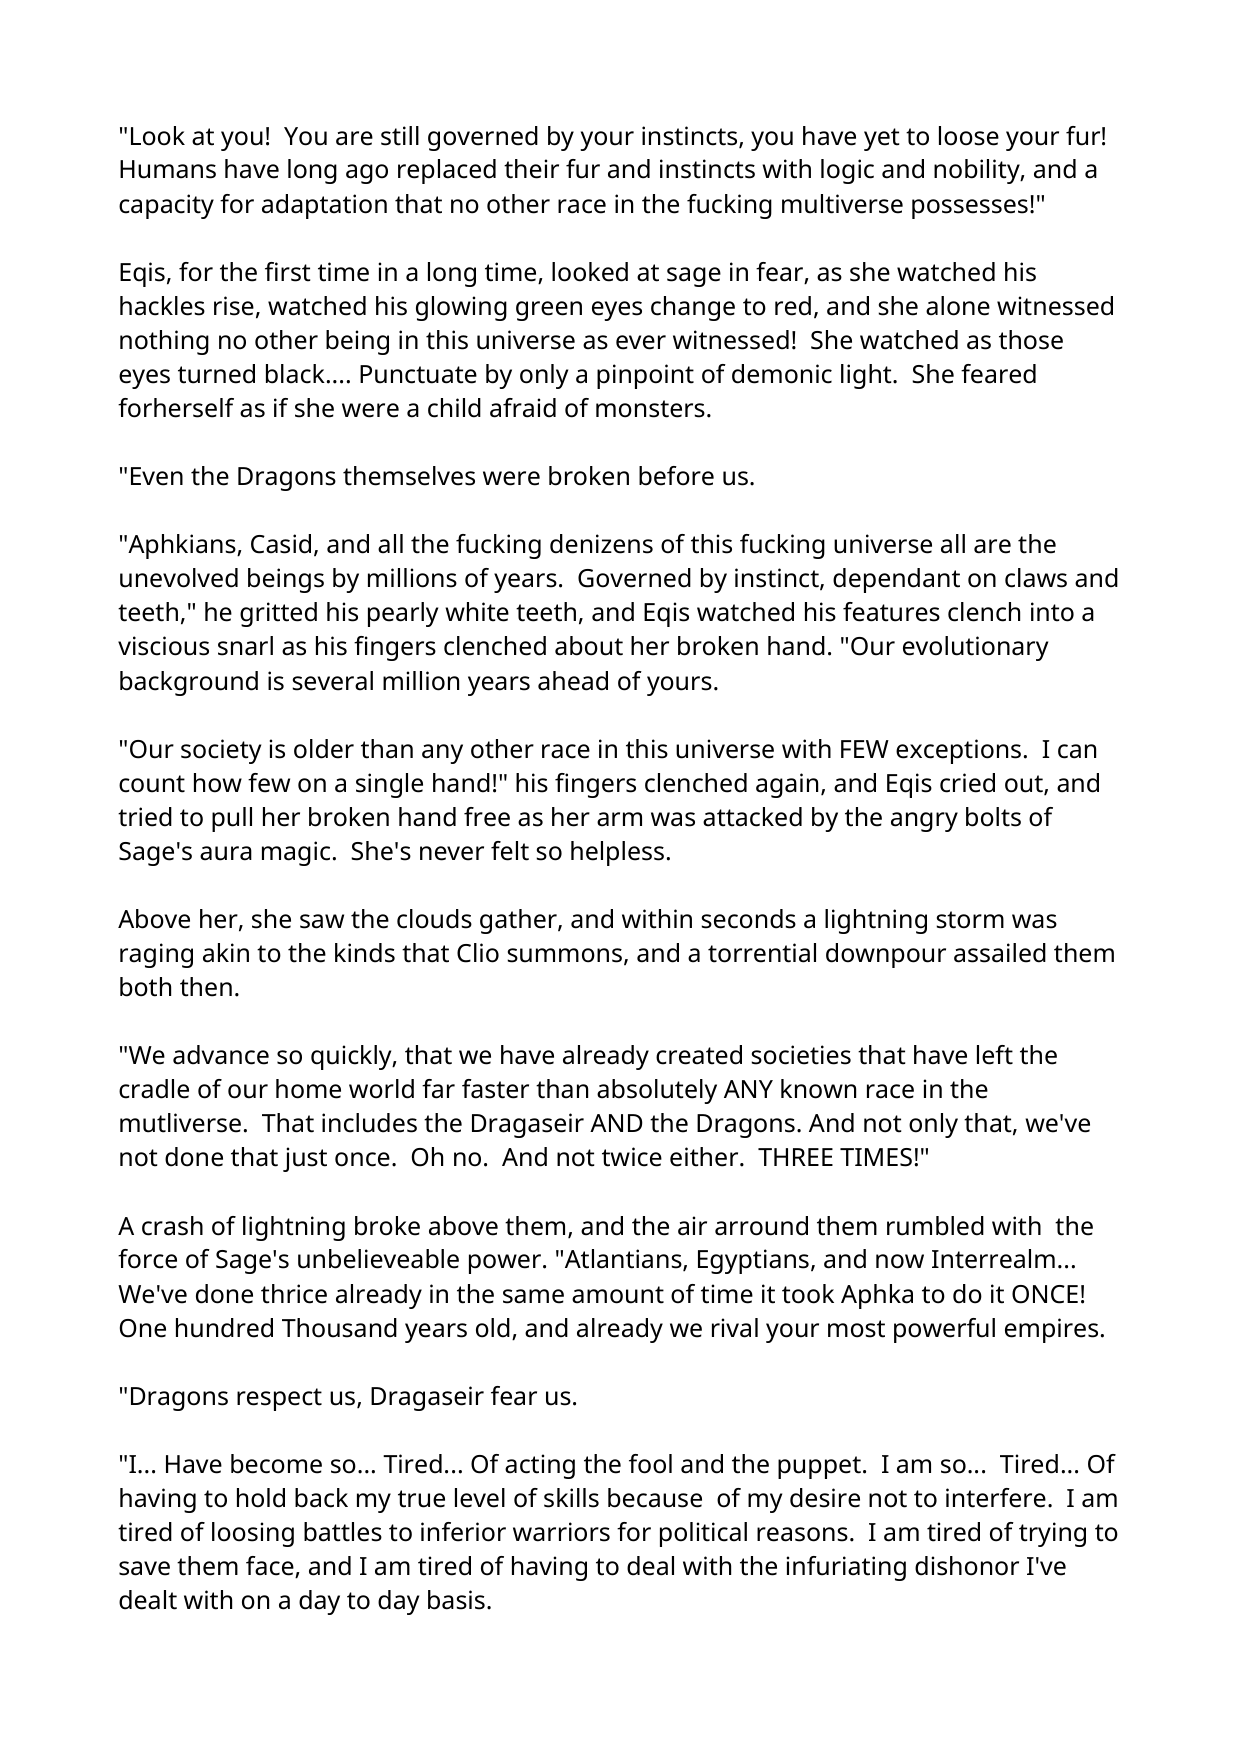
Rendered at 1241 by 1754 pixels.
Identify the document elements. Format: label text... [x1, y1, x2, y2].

text "Look at you! You are still governed by your instincts, you have yet to loose your fur! Humans have long ago replaced their fur and instincts with logic and nobility, and a capacity for adaptation that no other race in the fucking multiverse possesses!" [118, 118, 1122, 220]
text Above her, she saw the clouds gather, and within seconds a lightning storm was raging akin to the kinds that Clio summons, and a torrential downpour assailed them both then. [118, 902, 1122, 1004]
text Eqis, for the first time in a long time, looked at sage in fear, as she watched his hackles rise, watched his glowing green eyes change to red, and she alone witnessed nothing no other being in this universe as ever witnessed! She watched as those eyes turned black.... Punctuate by only a pinpoint of demonic light. She feared forherself as if she were a child afraid of monsters. [118, 254, 1122, 425]
text "We advance so quickly, that we have already created societies that have left the cradle of our home world far faster than absolutely ANY known race in the mutliverse. That includes the Dragaseir AND the Dragons. And not only that, we've not done that just once. Oh no. And not twice either. THREE TIMES!" [118, 1038, 1122, 1174]
text "I... Have become so... Tired... Of acting the fool and the puppet. I am so... Tired... Of having to hold back my true level of skills because of my desire not to interfere. I am tired of loosing battles to inferior warriors for political reasons. I am tired of trying to save them face, and I am tired of having to deal with the infuriating dishonor I've dealt with on a day to day basis. [118, 1447, 1122, 1617]
text "Aphkians, Casid, and all the fucking denizens of this fucking universe all are the unevolved beings by millions of years. Governed by instinct, dependant on claws and teeth," he gritted his pearly white teeth, and Eqis watched his features clench into a viscious snarl as his fingers clenched about her broken hand. "Our evolutionary background is several million years ahead of yours. [118, 527, 1122, 697]
text "Even the Dragons themselves were broken before us. [118, 459, 1122, 493]
text "Our society is older than any other race in this universe with FEW exceptions. I can count how few on a single hand!" his fingers clenched again, and Eqis cried out, and tried to pull her broken hand free as her arm was attacked by the angry bolts of Sage's aura magic. She's never felt so helpless. [118, 731, 1122, 867]
text A crash of lightning broke above them, and the air arround them rumbled with the force of Sage's unbelieveable power. "Atlantians, Egyptians, and now Interrealm... We've done thrice already in the same amount of time it took Aphka to do it ONCE! One hundred Thousand years old, and already we rival your most powerful empires. [118, 1208, 1122, 1344]
text "Dragons respect us, Dragaseir fear us. [118, 1378, 1122, 1412]
